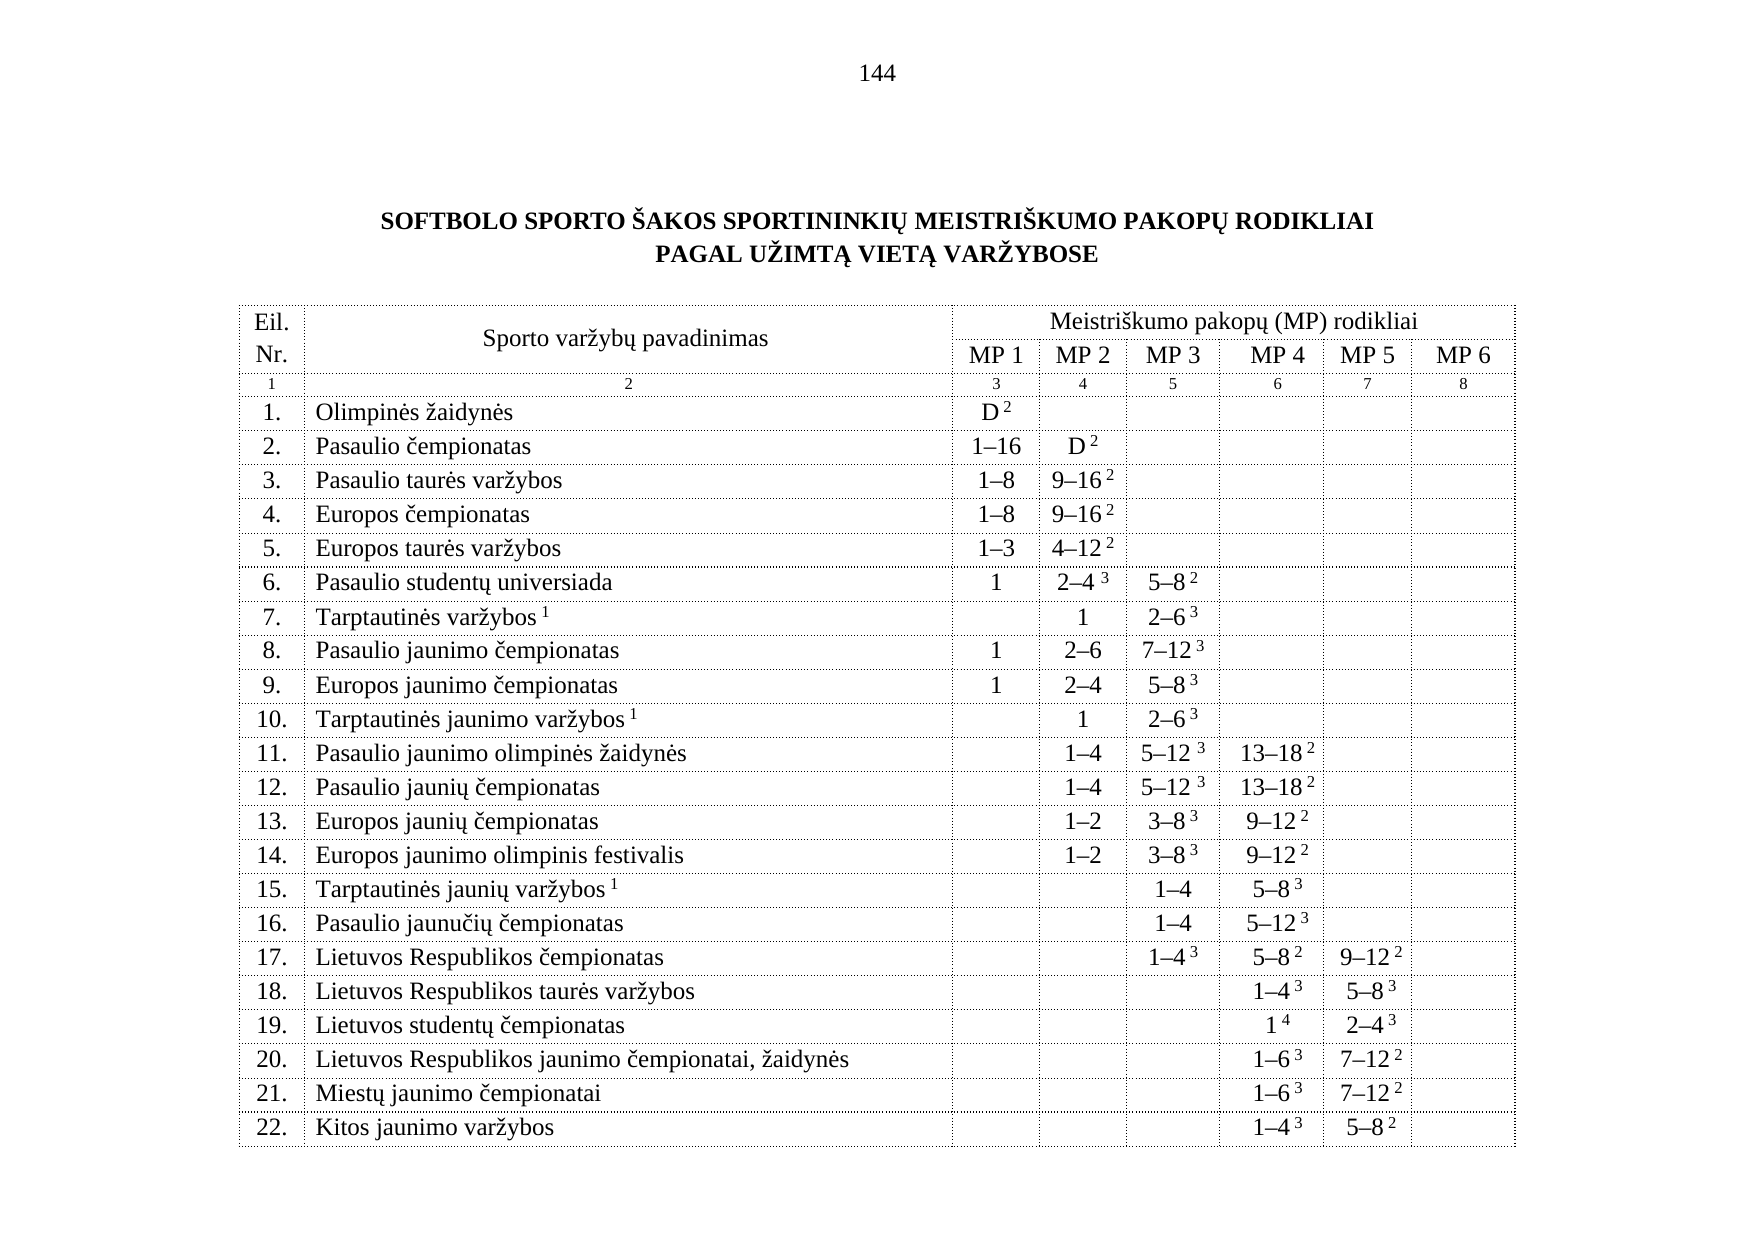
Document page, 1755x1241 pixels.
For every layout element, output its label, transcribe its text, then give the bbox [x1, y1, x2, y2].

table_cell 7. [239, 601, 304, 634]
table_cell 7–12 3 [1126, 635, 1219, 669]
table_cell [1126, 430, 1219, 464]
table_cell 1 4 [1220, 1009, 1323, 1043]
table_cell [953, 873, 1039, 907]
table_cell 1–4 3 [1220, 975, 1323, 1009]
table_cell 20. [239, 1043, 304, 1077]
table_cell 5–12 3 [1126, 771, 1219, 805]
table_cell 5–8 2 [1220, 941, 1323, 975]
table_cell 13–18 2 [1220, 771, 1323, 805]
table_cell Europos taurės varžybos [304, 533, 953, 566]
table_cell 1 [239, 373, 304, 396]
table_cell [1412, 396, 1515, 430]
table_cell [1323, 464, 1412, 498]
table_cell [953, 1009, 1039, 1043]
table_cell [1412, 1009, 1515, 1043]
table_cell [1323, 669, 1412, 703]
table_cell [1126, 975, 1219, 1009]
table_cell 15. [239, 873, 304, 907]
table_cell [1323, 533, 1412, 566]
table_cell [1220, 396, 1323, 430]
table_cell [1323, 737, 1412, 771]
table_cell [953, 737, 1039, 771]
table_cell [1323, 566, 1412, 601]
table_cell 1–4 [1040, 771, 1126, 805]
table_cell [1412, 601, 1515, 634]
table_cell [953, 1043, 1039, 1077]
table_cell Europos jaunių čempionatas [304, 805, 953, 839]
table_cell Tarptautinės jaunių varžybos 1 [304, 873, 953, 907]
table_cell 14. [239, 839, 304, 873]
table_cell 7 [1323, 373, 1412, 396]
table_header Sporto varžybų pavadinimas [304, 305, 953, 373]
table_cell [1323, 873, 1412, 907]
table_cell 9–16 2 [1040, 464, 1126, 498]
table_cell Pasaulio studentų universiada [304, 566, 953, 601]
table_cell 2–4 3 [1040, 566, 1126, 601]
table_cell Pasaulio taurės varžybos [304, 464, 953, 498]
table_cell 1. [239, 396, 304, 430]
table_cell 9. [239, 669, 304, 703]
table_cell [1412, 533, 1515, 566]
table_cell [1220, 601, 1323, 634]
table_cell Lietuvos Respublikos taurės varžybos [304, 975, 953, 1009]
table_cell Miestų jaunimo čempionatai [304, 1078, 953, 1111]
table_cell 7–12 2 [1323, 1043, 1412, 1077]
table_cell 5–8 3 [1323, 975, 1412, 1009]
text PAGAL UŽIMTĄ VIETĄ VARŽYBOSE [118, 239, 1636, 268]
table_cell Europos jaunimo olimpinis festivalis [304, 839, 953, 873]
table_cell [1412, 1111, 1515, 1146]
table_cell [1412, 771, 1515, 805]
table_header Meistriškumo pakopų (MP) rodikliai [953, 305, 1515, 339]
table_cell [1412, 941, 1515, 975]
table_cell 9–12 2 [1220, 839, 1323, 873]
table_cell 5–8 3 [1220, 873, 1323, 907]
table_cell Pasaulio jaunimo čempionatas [304, 635, 953, 669]
table_cell Europos čempionatas [304, 498, 953, 532]
table_cell 1 [953, 566, 1039, 601]
table_cell 22. [239, 1111, 304, 1146]
table_cell 1 [1040, 703, 1126, 737]
table_cell 13. [239, 805, 304, 839]
table_cell 4 [1040, 373, 1126, 396]
table_cell 3–8 3 [1126, 839, 1219, 873]
table_cell [1040, 873, 1126, 907]
table_header Eil. Nr. [239, 305, 304, 373]
table_cell [1220, 566, 1323, 601]
table_cell 10. [239, 703, 304, 737]
table_cell [1323, 839, 1412, 873]
table_cell [1412, 839, 1515, 873]
table_cell [1323, 601, 1412, 634]
table_cell [953, 1111, 1039, 1146]
table_cell 1–3 [953, 533, 1039, 566]
table_cell [953, 771, 1039, 805]
table_cell [1412, 1078, 1515, 1111]
table_cell [1126, 533, 1219, 566]
table_cell [1126, 1009, 1219, 1043]
table_cell 16. [239, 907, 304, 941]
table_cell 2. [239, 430, 304, 464]
table_cell [1412, 975, 1515, 1009]
table_cell [1126, 1043, 1219, 1077]
table_cell [1040, 1111, 1126, 1146]
table_cell 17. [239, 941, 304, 975]
table_cell Tarptautinės jaunimo varžybos 1 [304, 703, 953, 737]
table_cell [1040, 941, 1126, 975]
table_cell 18. [239, 975, 304, 1009]
table_cell [1323, 805, 1412, 839]
table_cell D 2 [953, 396, 1039, 430]
table_cell [1323, 430, 1412, 464]
table_cell [1220, 498, 1323, 532]
table_cell 1 [953, 669, 1039, 703]
table_cell [953, 975, 1039, 1009]
table_cell [953, 601, 1039, 634]
table_cell Pasaulio jaunučių čempionatas [304, 907, 953, 941]
table_cell [953, 941, 1039, 975]
table_cell 1–16 [953, 430, 1039, 464]
table_cell Olimpinės žaidynės [304, 396, 953, 430]
table_cell 12. [239, 771, 304, 805]
table_cell 5–12 3 [1220, 907, 1323, 941]
table_cell [953, 805, 1039, 839]
table_cell [1412, 805, 1515, 839]
table_cell 1–6 3 [1220, 1043, 1323, 1077]
table_cell 2–6 3 [1126, 601, 1219, 634]
table_cell Pasaulio jaunių čempionatas [304, 771, 953, 805]
table_cell Europos jaunimo čempionatas [304, 669, 953, 703]
table_cell [1412, 430, 1515, 464]
table_cell 13–18 2 [1220, 737, 1323, 771]
table_cell 1–4 3 [1220, 1111, 1323, 1146]
table_cell [1220, 635, 1323, 669]
table_cell [1040, 975, 1126, 1009]
table_cell [1040, 907, 1126, 941]
table_cell 3 [953, 373, 1039, 396]
table_cell [1040, 1043, 1126, 1077]
table_cell [1412, 669, 1515, 703]
table_cell 4. [239, 498, 304, 532]
table_cell Kitos jaunimo varžybos [304, 1111, 953, 1146]
table_cell 1–4 [1126, 907, 1219, 941]
table_cell 5–12 3 [1126, 737, 1219, 771]
table_cell Lietuvos Respublikos jaunimo čempionatai, žaidynės [304, 1043, 953, 1077]
table_cell 9–12 2 [1220, 805, 1323, 839]
table_cell 1–4 [1126, 873, 1219, 907]
table_cell 1–8 [953, 498, 1039, 532]
table_cell [1126, 1078, 1219, 1111]
table_cell [1323, 907, 1412, 941]
table_cell [1412, 737, 1515, 771]
table_cell 1–8 [953, 464, 1039, 498]
table_cell [1412, 635, 1515, 669]
table_cell MP 5 [1323, 339, 1412, 373]
table_cell [1040, 1078, 1126, 1111]
table_cell 5–8 3 [1126, 669, 1219, 703]
table_cell [1220, 669, 1323, 703]
table_cell [1220, 430, 1323, 464]
table_cell 5. [239, 533, 304, 566]
table_cell 3. [239, 464, 304, 498]
table_cell [1412, 1043, 1515, 1077]
table_cell [1323, 635, 1412, 669]
table_cell [1412, 464, 1515, 498]
table_cell 1 [1040, 601, 1126, 634]
table_cell 2–4 3 [1323, 1009, 1412, 1043]
table_cell Tarptautinės varžybos 1 [304, 601, 953, 634]
table_cell 1–6 3 [1220, 1078, 1323, 1111]
table_cell 1 [953, 635, 1039, 669]
table_cell 3–8 3 [1126, 805, 1219, 839]
table_cell [1412, 873, 1515, 907]
table_cell MP 2 [1040, 339, 1126, 373]
table_cell [1126, 1111, 1219, 1146]
table_cell 8 [1412, 373, 1515, 396]
table_cell 5–8 2 [1126, 566, 1219, 601]
table_cell 2–4 [1040, 669, 1126, 703]
table_cell [1126, 498, 1219, 532]
table_cell 1–2 [1040, 839, 1126, 873]
table_cell 1–4 [1040, 737, 1126, 771]
table_cell MP 1 [953, 339, 1039, 373]
table_cell [1126, 396, 1219, 430]
table_cell [953, 1078, 1039, 1111]
table_cell [1412, 703, 1515, 737]
table_cell 9–12 2 [1323, 941, 1412, 975]
table_cell 11. [239, 737, 304, 771]
table_cell 7–12 2 [1323, 1078, 1412, 1111]
table_cell [1040, 1009, 1126, 1043]
table_cell 2 [304, 373, 953, 396]
table_cell [1323, 396, 1412, 430]
table_cell MP 3 [1126, 339, 1219, 373]
table_cell 6. [239, 566, 304, 601]
text softbolO SPORTO ŠAKOS SPORTININKiŲ MEISTRIŠKUMO PAKOPŲ RODIKLIAI [118, 206, 1636, 235]
table_cell [953, 703, 1039, 737]
table_cell MP 6 [1412, 339, 1515, 373]
table_cell [953, 839, 1039, 873]
table_cell [953, 907, 1039, 941]
table_cell 2–6 3 [1126, 703, 1219, 737]
table_cell 19. [239, 1009, 304, 1043]
table_cell 5 [1126, 373, 1219, 396]
table_cell [1412, 498, 1515, 532]
table_cell 2–6 [1040, 635, 1126, 669]
table_cell 21. [239, 1078, 304, 1111]
table_cell Lietuvos Respublikos čempionatas [304, 941, 953, 975]
table_cell [1412, 907, 1515, 941]
table_cell [1220, 464, 1323, 498]
table_cell Lietuvos studentų čempionatas [304, 1009, 953, 1043]
table_cell [1220, 703, 1323, 737]
table_cell 5–8 2 [1323, 1111, 1412, 1146]
table_cell [1040, 396, 1126, 430]
table_cell Pasaulio jaunimo olimpinės žaidynės [304, 737, 953, 771]
table_cell Pasaulio čempionatas [304, 430, 953, 464]
table_cell [1323, 498, 1412, 532]
table_cell 9–16 2 [1040, 498, 1126, 532]
table_cell [1323, 703, 1412, 737]
table_cell 1–2 [1040, 805, 1126, 839]
table_cell [1220, 533, 1323, 566]
table_cell 4–12 2 [1040, 533, 1126, 566]
table_cell 1–4 3 [1126, 941, 1219, 975]
table_cell [1412, 566, 1515, 601]
table_cell 6 [1220, 373, 1323, 396]
table_cell 8. [239, 635, 304, 669]
table_cell D 2 [1040, 430, 1126, 464]
table_cell [1126, 464, 1219, 498]
table_cell MP 4 [1220, 339, 1323, 373]
table_cell [1323, 771, 1412, 805]
